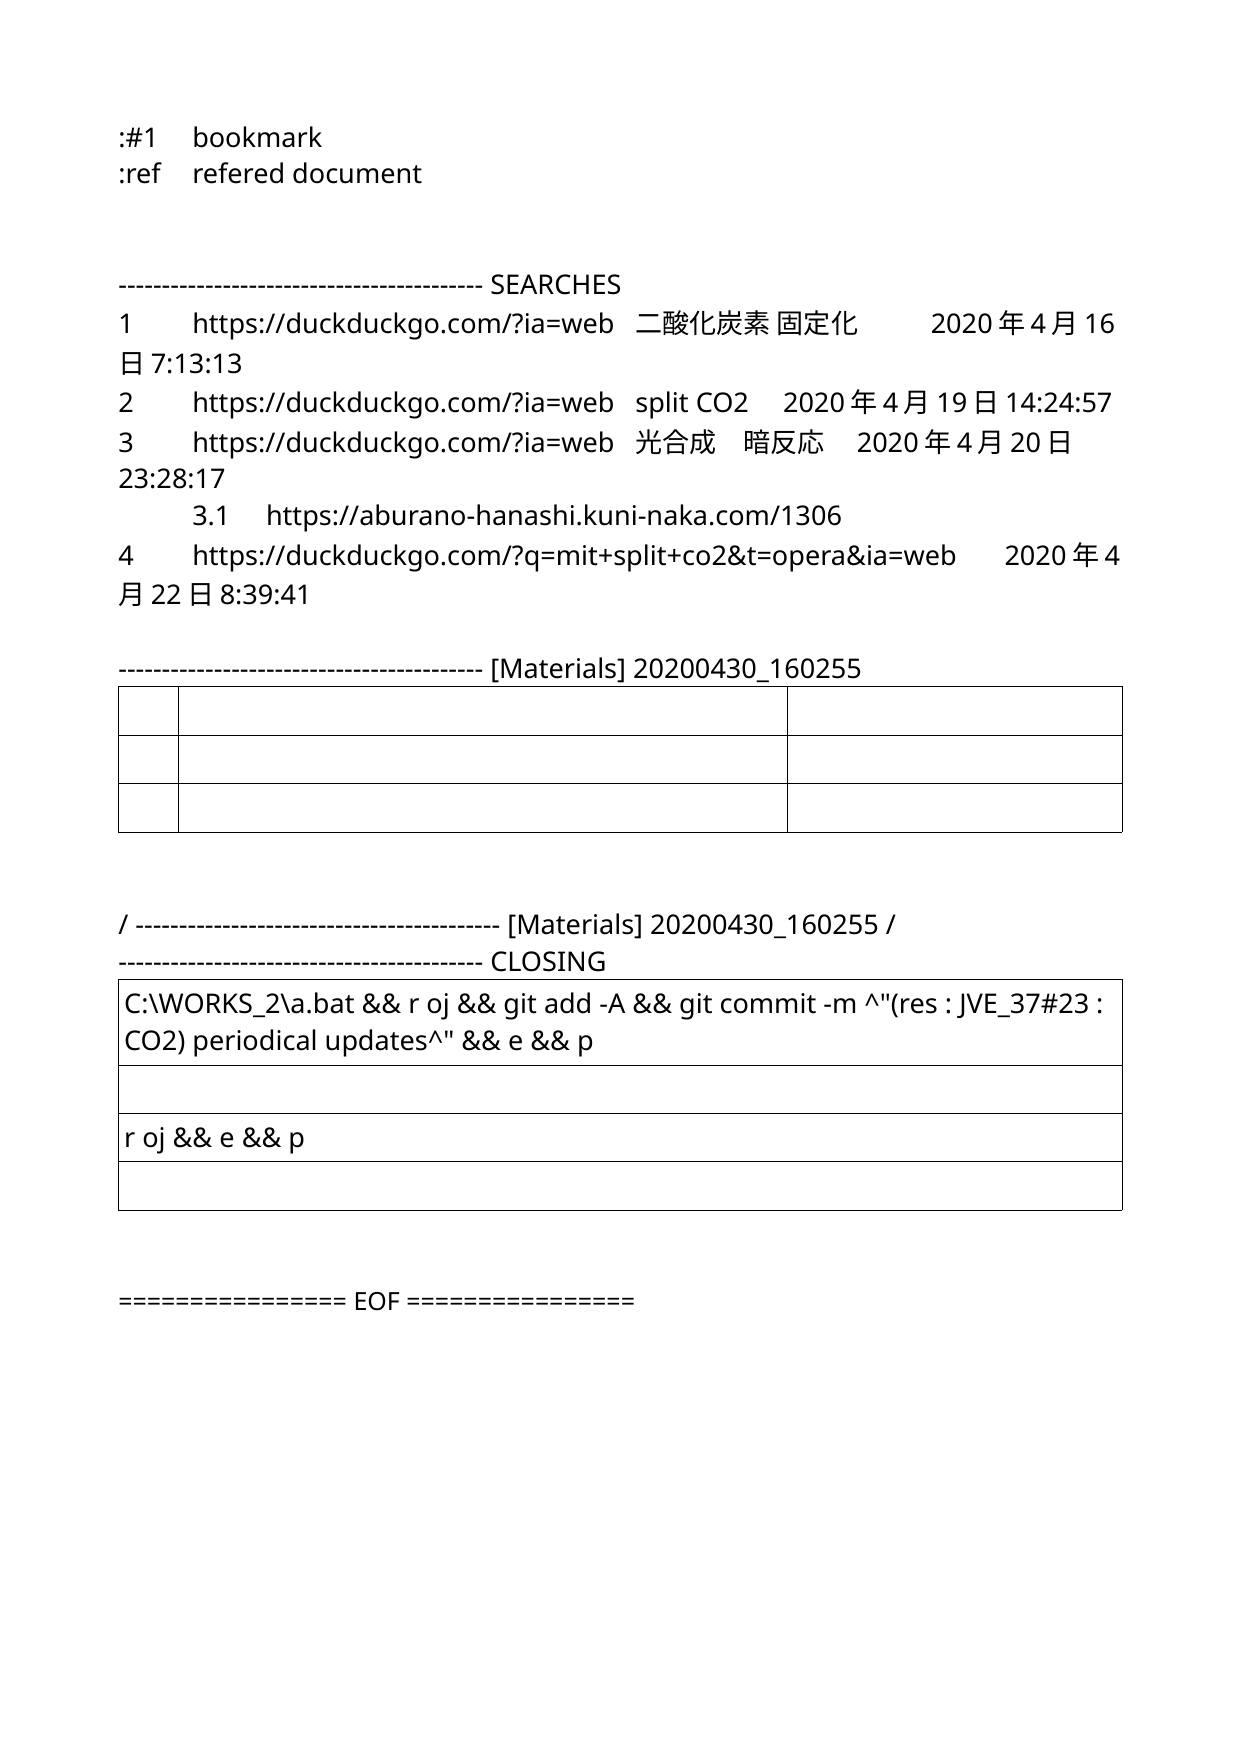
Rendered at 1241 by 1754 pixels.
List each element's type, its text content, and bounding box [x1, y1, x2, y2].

table_cell [119, 736, 178, 783]
text 3 https://duckduckgo.com/?ia=web 光合成 暗反応 2020年4月20日23:28:17 [118, 421, 1122, 497]
text ------------------------------------------ CLOSING [118, 942, 1122, 979]
text 3.1 https://aburano-hanashi.kuni-naka.com/1306 [118, 497, 1122, 534]
table_cell [119, 1162, 1122, 1210]
text ------------------------------------------ [Materials] 20200430_160255 [118, 649, 1122, 686]
table_header [788, 687, 1122, 735]
table_header [179, 687, 787, 735]
text ================ EOF ================ [118, 1284, 1122, 1318]
table_cell [119, 1066, 1122, 1113]
text 2 https://duckduckgo.com/?ia=web split CO2 2020年4月19日14:24:57 [118, 381, 1122, 421]
table_cell [179, 784, 787, 832]
text :#1 bookmark [118, 118, 1122, 155]
table_cell [179, 736, 787, 783]
text 4 https://duckduckgo.com/?q=mit+split+co2&t=opera&ia=web 2020年4月22日8:39:41 [118, 534, 1122, 612]
text / ------------------------------------------ [Materials] 20200430_160255 / [118, 905, 1122, 942]
table_cell [788, 784, 1122, 832]
table_cell [788, 736, 1122, 783]
table_header [119, 687, 178, 735]
text ------------------------------------------ SEARCHES [118, 266, 1122, 302]
table_cell r oj && e && p [119, 1114, 1122, 1161]
text 1 https://duckduckgo.com/?ia=web 二酸化炭素 固定化 2020年4月16日7:13:13 [118, 302, 1122, 381]
text :ref refered document [118, 155, 1122, 192]
table_header C:\WORKS_2\a.bat && r oj && git add -A && git commit -m ^"(res : JVE_37#23 : CO2) periodical updates^" && e && p [119, 980, 1122, 1064]
table_cell [119, 784, 178, 832]
